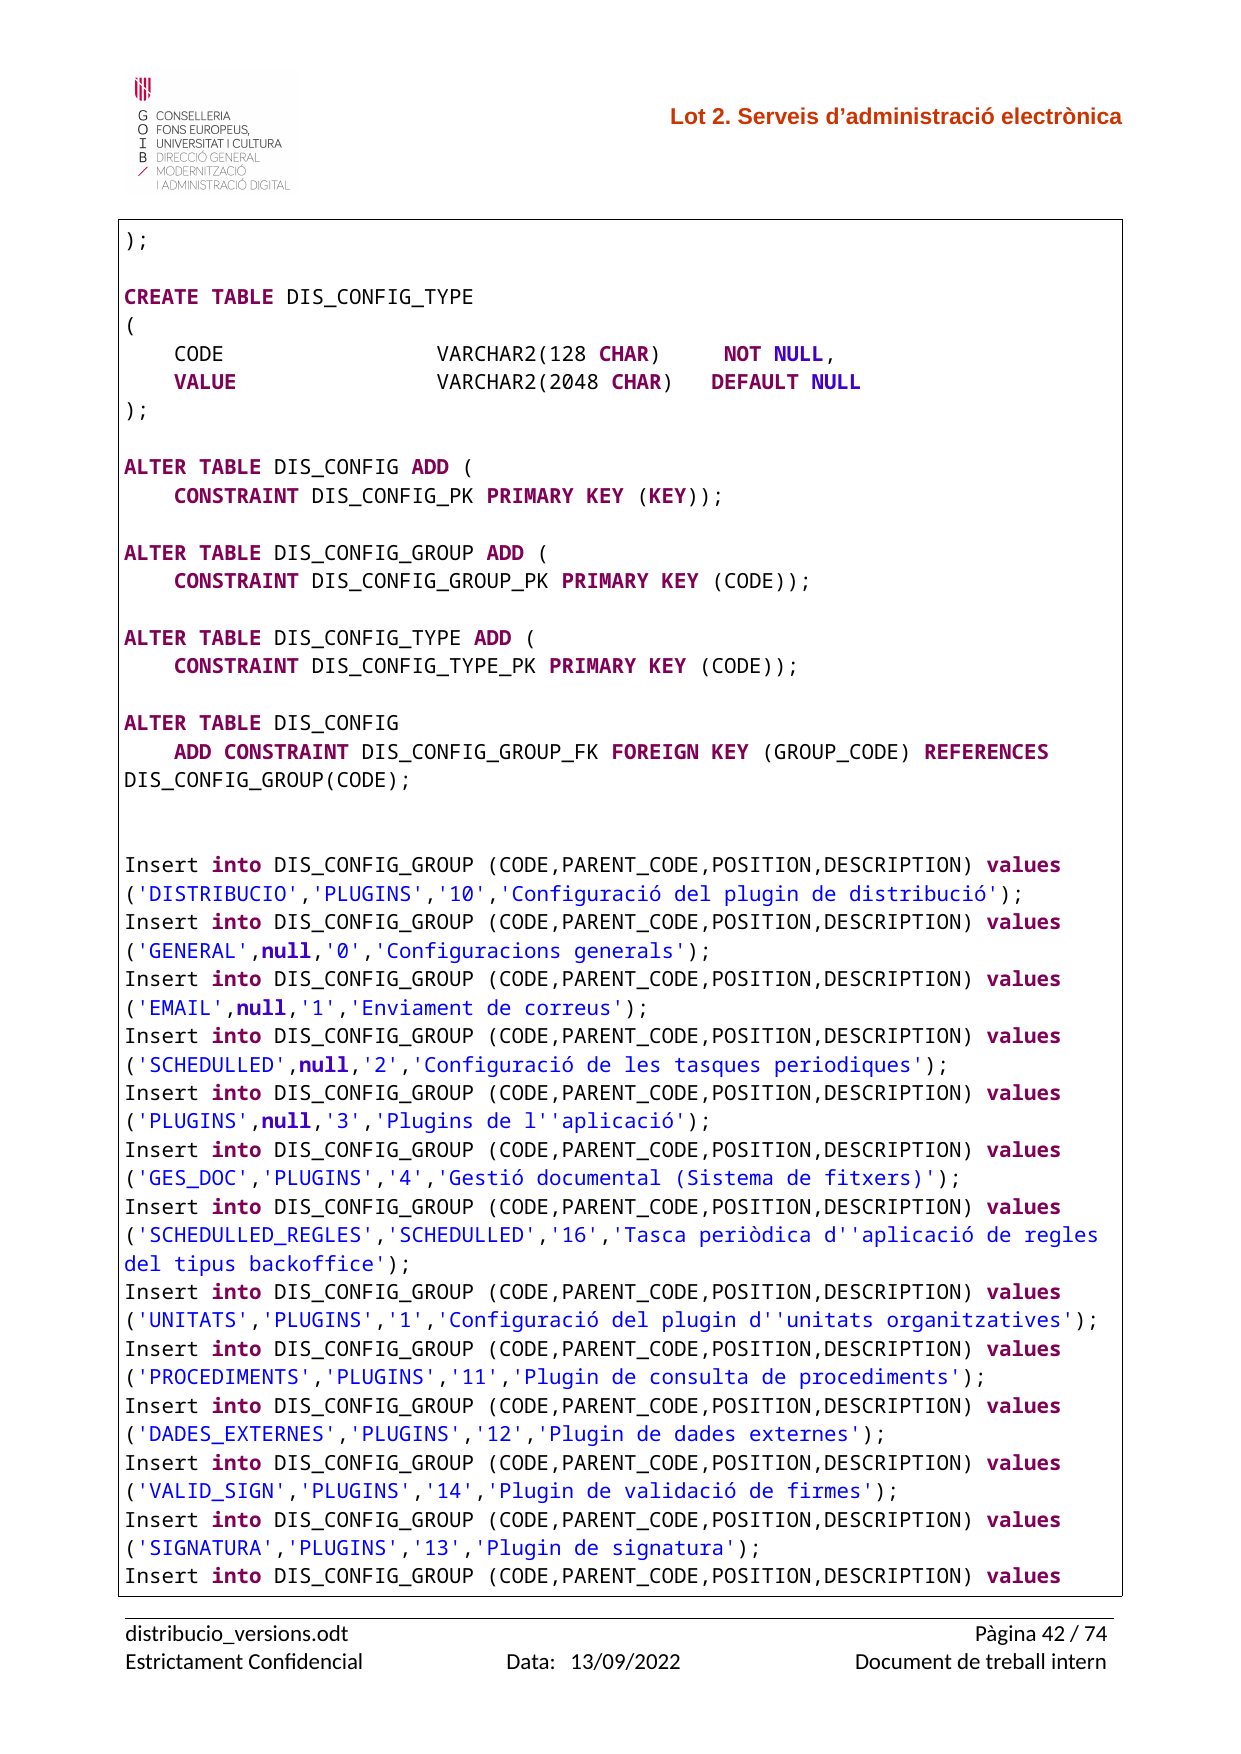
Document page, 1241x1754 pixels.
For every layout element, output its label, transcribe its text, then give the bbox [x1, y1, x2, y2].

table_header ); CREATE TABLE DIS_CONFIG_TYPE ( CODE VARCHAR2(128 CHAR) NOT NULL, VALUE VARCHAR2(2048 CHAR) DEFAULT NULL ); ALTER TABLE DIS_CONFIG ADD ( CONSTRAINT DIS_CONFIG_PK PRIMARY KEY (KEY)); ALTER TABLE DIS_CONFIG_GROUP ADD ( CONSTRAINT DIS_CONFIG_GROUP_PK PRIMARY KEY (CODE)); ALTER TABLE DIS_CONFIG_TYPE ADD ( CONSTRAINT DIS_CONFIG_TYPE_PK PRIMARY KEY (CODE)); ALTER TABLE DIS_CONFIG ADD CONSTRAINT DIS_CONFIG_GROUP_FK FOREIGN KEY (GROUP_CODE) REFERENCES DIS_CONFIG_GROUP(CODE); Insert into DIS_CONFIG_GROUP (CODE,PARENT_CODE,POSITION,DESCRIPTION) values ('DISTRIBUCIO','PLUGINS','10','Configuració del plugin de distribució'); Insert into DIS_CONFIG_GROUP (CODE,PARENT_CODE,POSITION,DESCRIPTION) values ('GENERAL',null,'0','Configuracions generals'); Insert into DIS_CONFIG_GROUP (CODE,PARENT_CODE,POSITION,DESCRIPTION) values ('EMAIL',null,'1','Enviament de correus'); Insert into DIS_CONFIG_GROUP (CODE,PARENT_CODE,POSITION,DESCRIPTION) values ('SCHEDULLED',null,'2','Configuració de les tasques periodiques'); Insert into DIS_CONFIG_GROUP (CODE,PARENT_CODE,POSITION,DESCRIPTION) values ('PLUGINS',null,'3','Plugins de l''aplicació'); Insert into DIS_CONFIG_GROUP (CODE,PARENT_CODE,POSITION,DESCRIPTION) values ('GES_DOC','PLUGINS','4','Gestió documental (Sistema de fitxers)'); Insert into DIS_CONFIG_GROUP (CODE,PARENT_CODE,POSITION,DESCRIPTION) values ('SCHEDULLED_REGLES','SCHEDULLED','16','Tasca periòdica d''aplicació de regles del tipus backoffice'); Insert into DIS_CONFIG_GROUP (CODE,PARENT_CODE,POSITION,DESCRIPTION) values ('UNITATS','PLUGINS','1','Configuració del plugin d''unitats organitzatives'); Insert into DIS_CONFIG_GROUP (CODE,PARENT_CODE,POSITION,DESCRIPTION) values ('PROCEDIMENTS','PLUGINS','11','Plugin de consulta de procediments'); Insert into DIS_CONFIG_GROUP (CODE,PARENT_CODE,POSITION,DESCRIPTION) values ('DADES_EXTERNES','PLUGINS','12','Plugin de dades externes'); Insert into DIS_CONFIG_GROUP (CODE,PARENT_CODE,POSITION,DESCRIPTION) values ('VALID_SIGN','PLUGINS','14','Plugin de validació de firmes'); Insert into DIS_CONFIG_GROUP (CODE,PARENT_CODE,POSITION,DESCRIPTION) values ('SIGNATURA','PLUGINS','13','Plugin de signatura'); Insert into DIS_CONFIG_GROUP (CODE,PARENT_CODE,POSITION,DESCRIPTION) values [119, 220, 1122, 1596]
picture [126, 70, 299, 197]
